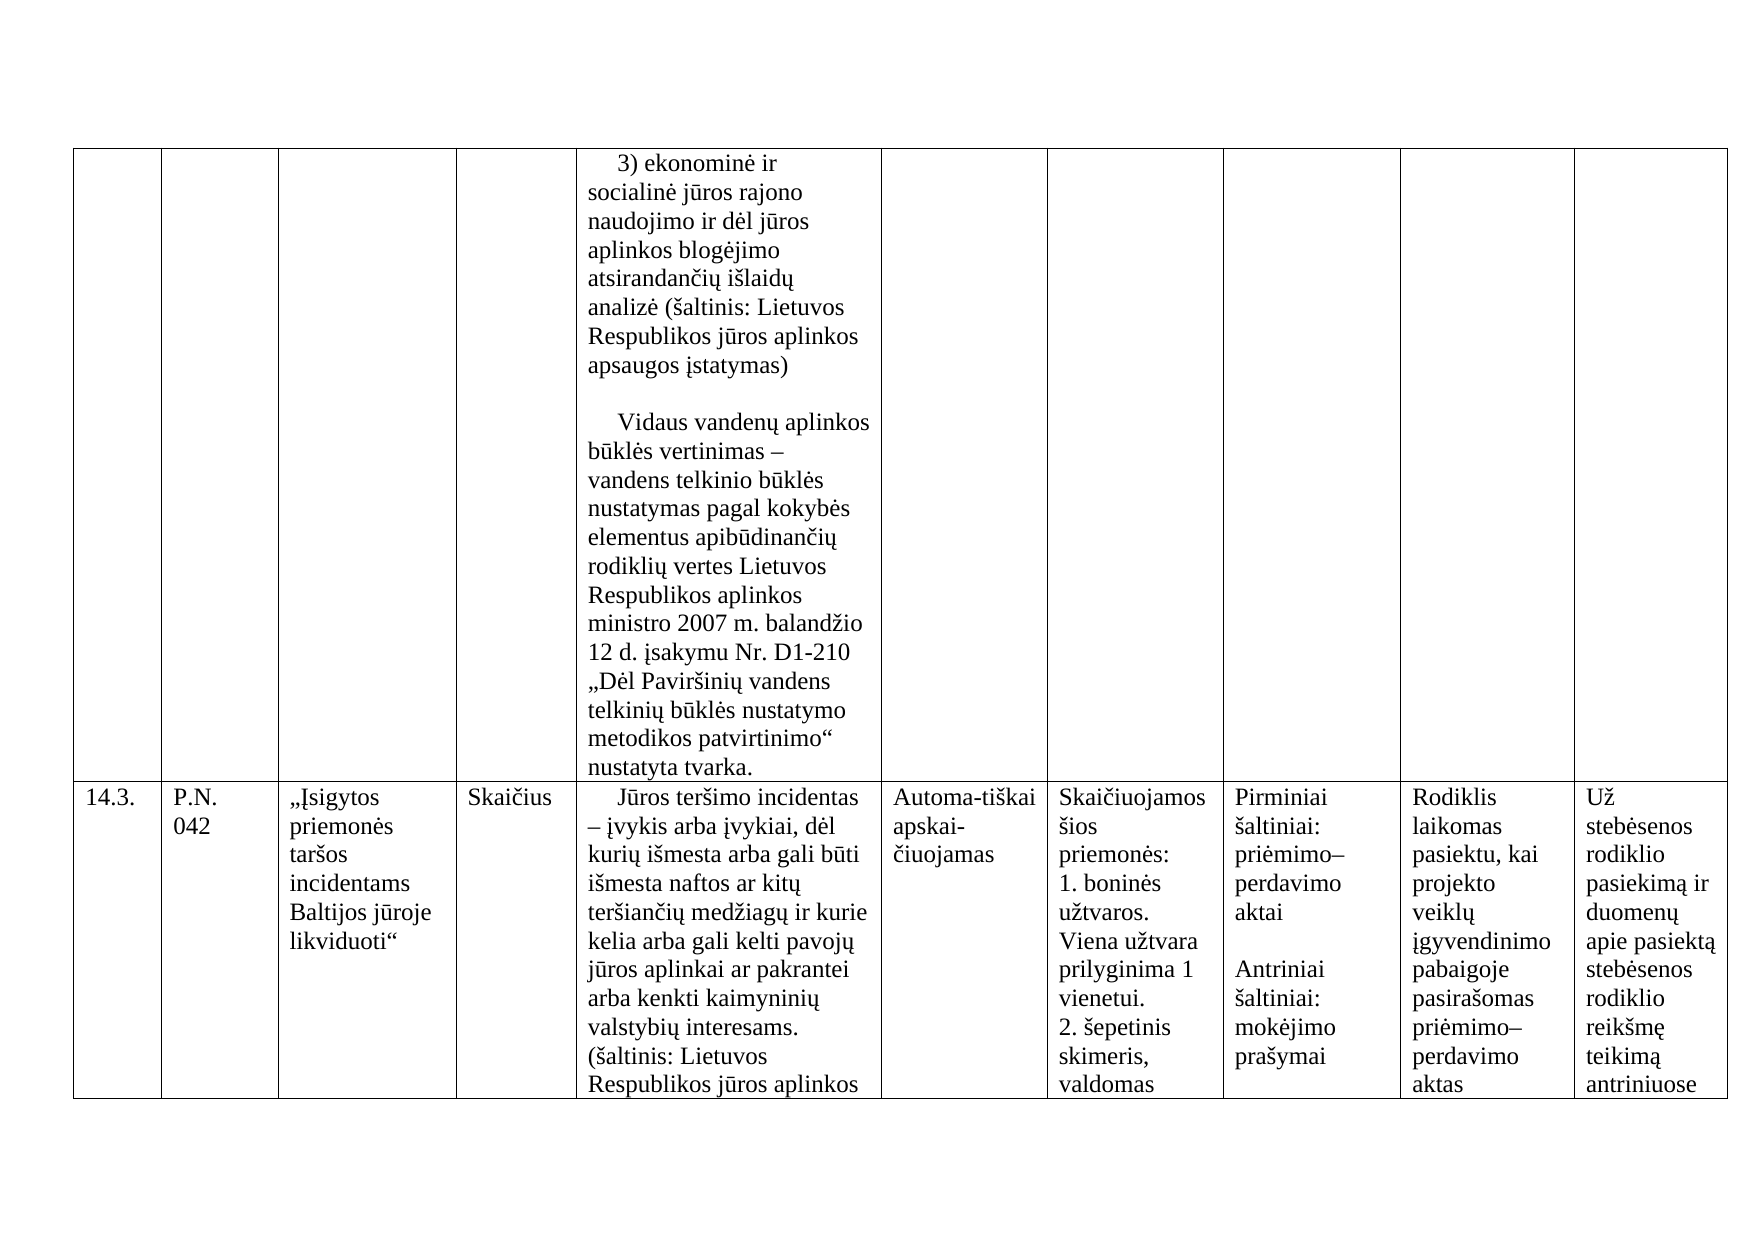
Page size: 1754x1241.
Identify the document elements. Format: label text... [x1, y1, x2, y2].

table_cell Automa-tiškai apskai-čiuojamas [882, 782, 1047, 1098]
table_cell Skaičiuojamos šios priemonės: 1. boninės užtvaros. Viena užtvara prilyginima 1 vienetui. 2. šepetinis skimeris, valdomas [1048, 782, 1223, 1098]
table_cell Pirminiai šaltiniai: priėmimo–perdavimo aktai Antriniai šaltiniai: mokėjimo prašymai [1224, 782, 1400, 1098]
table_cell „Įsigytos priemonės taršos incidentams Baltijos jūroje likviduoti“ [279, 782, 456, 1098]
table_cell [457, 149, 576, 781]
table_cell [279, 149, 456, 781]
table_cell P.N. 042 [162, 782, 278, 1098]
table_cell [1048, 149, 1223, 781]
table_cell Jūros teršimo incidentas – įvykis arba įvykiai, dėl kurių išmesta arba gali būti išmesta naftos ar kitų teršiančių medžiagų ir kurie kelia arba gali kelti pavojų jūros aplinkai ar pakrantei arba kenkti kaimyninių valstybių interesams. (šaltinis: Lietuvos Respublikos jūros aplinkos [577, 782, 881, 1098]
table_cell Už stebėsenos rodiklio pasiekimą ir duomenų apie pasiektą stebėsenos rodiklio reikšmę teikimą antriniuose [1575, 782, 1727, 1098]
table_cell [882, 149, 1047, 781]
table_cell [1401, 149, 1574, 781]
table_cell Rodiklis laikomas pasiektu, kai projekto veiklų įgyvendinimo pabaigoje pasirašomas priėmimo–perdavimo aktas [1401, 782, 1574, 1098]
table_cell [1575, 149, 1727, 781]
table_cell [162, 149, 278, 781]
table_cell [74, 149, 161, 781]
table_cell 14.3. [74, 782, 161, 1098]
table_cell Skaičius [457, 782, 576, 1098]
table_cell 3) ekonominė ir socialinė jūros rajono naudojimo ir dėl jūros aplinkos blogėjimo atsirandančių išlaidų analizė (šaltinis: Lietuvos Respublikos jūros aplinkos apsaugos įstatymas) Vidaus vandenų aplinkos būklės vertinimas – vandens telkinio būklės nustatymas pagal kokybės elementus apibūdinančių rodiklių vertes Lietuvos Respublikos aplinkos ministro 2007 m. balandžio 12 d. įsakymu Nr. D1-210 „Dėl Paviršinių vandens telkinių būklės nustatymo metodikos patvirtinimo“ nustatyta tvarka. [577, 149, 881, 781]
table_cell [1224, 149, 1400, 781]
